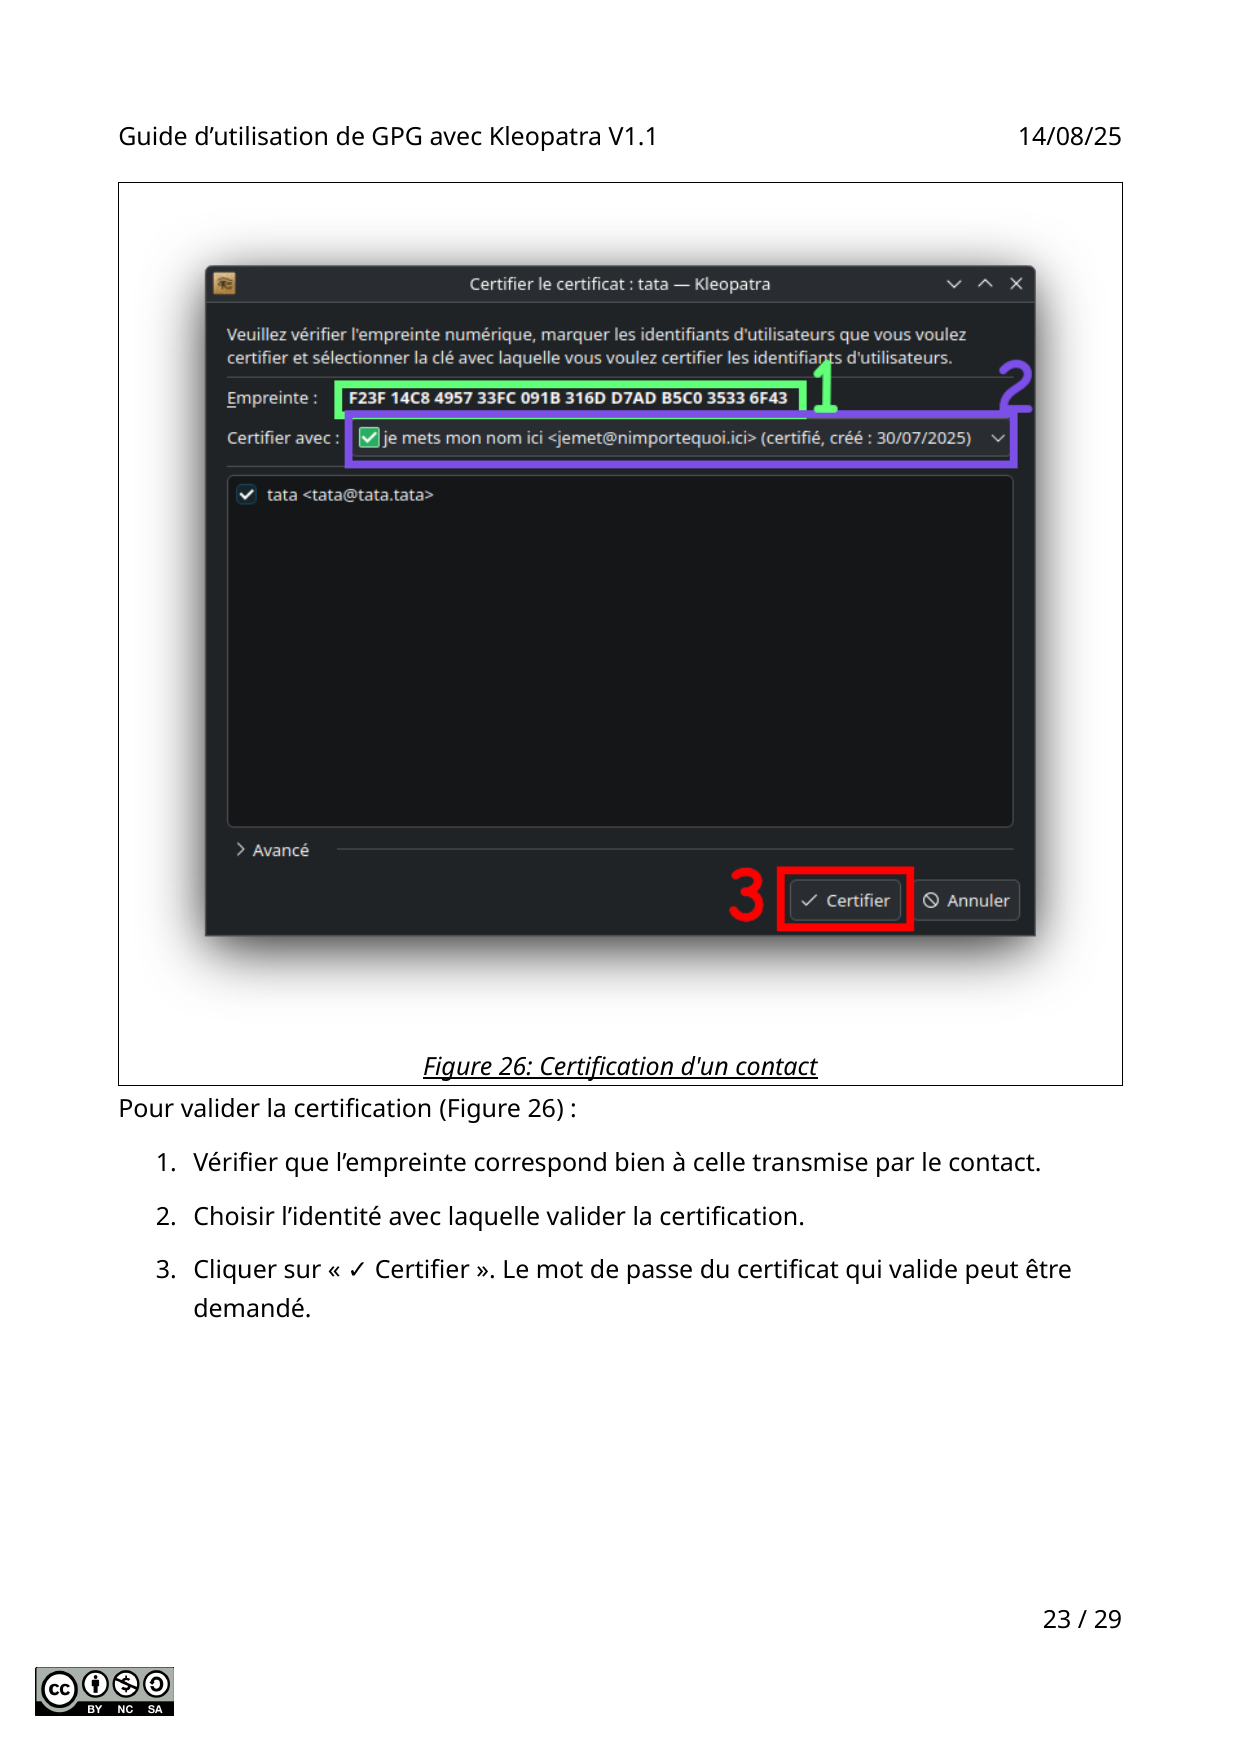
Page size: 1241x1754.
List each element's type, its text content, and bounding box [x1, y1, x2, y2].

list Vérifier que l’empreinte correspond bien à celle transmise par le contact. [156, 1144, 1122, 1178]
text Pour valider la certification (Figure 26) : [118, 1086, 1122, 1125]
picture [35, 1667, 174, 1716]
list Choisir l’identité avec laquelle valider la certification. [156, 1198, 1122, 1232]
list Cliquer sur « ✓ Certifier ». Le mot de passe du certificat qui valide peut être demandé. [156, 1252, 1122, 1325]
text [119, 183, 1122, 1085]
picture [121, 197, 1119, 1036]
text Figure 26: Certification d'un contact [121, 1036, 1119, 1083]
